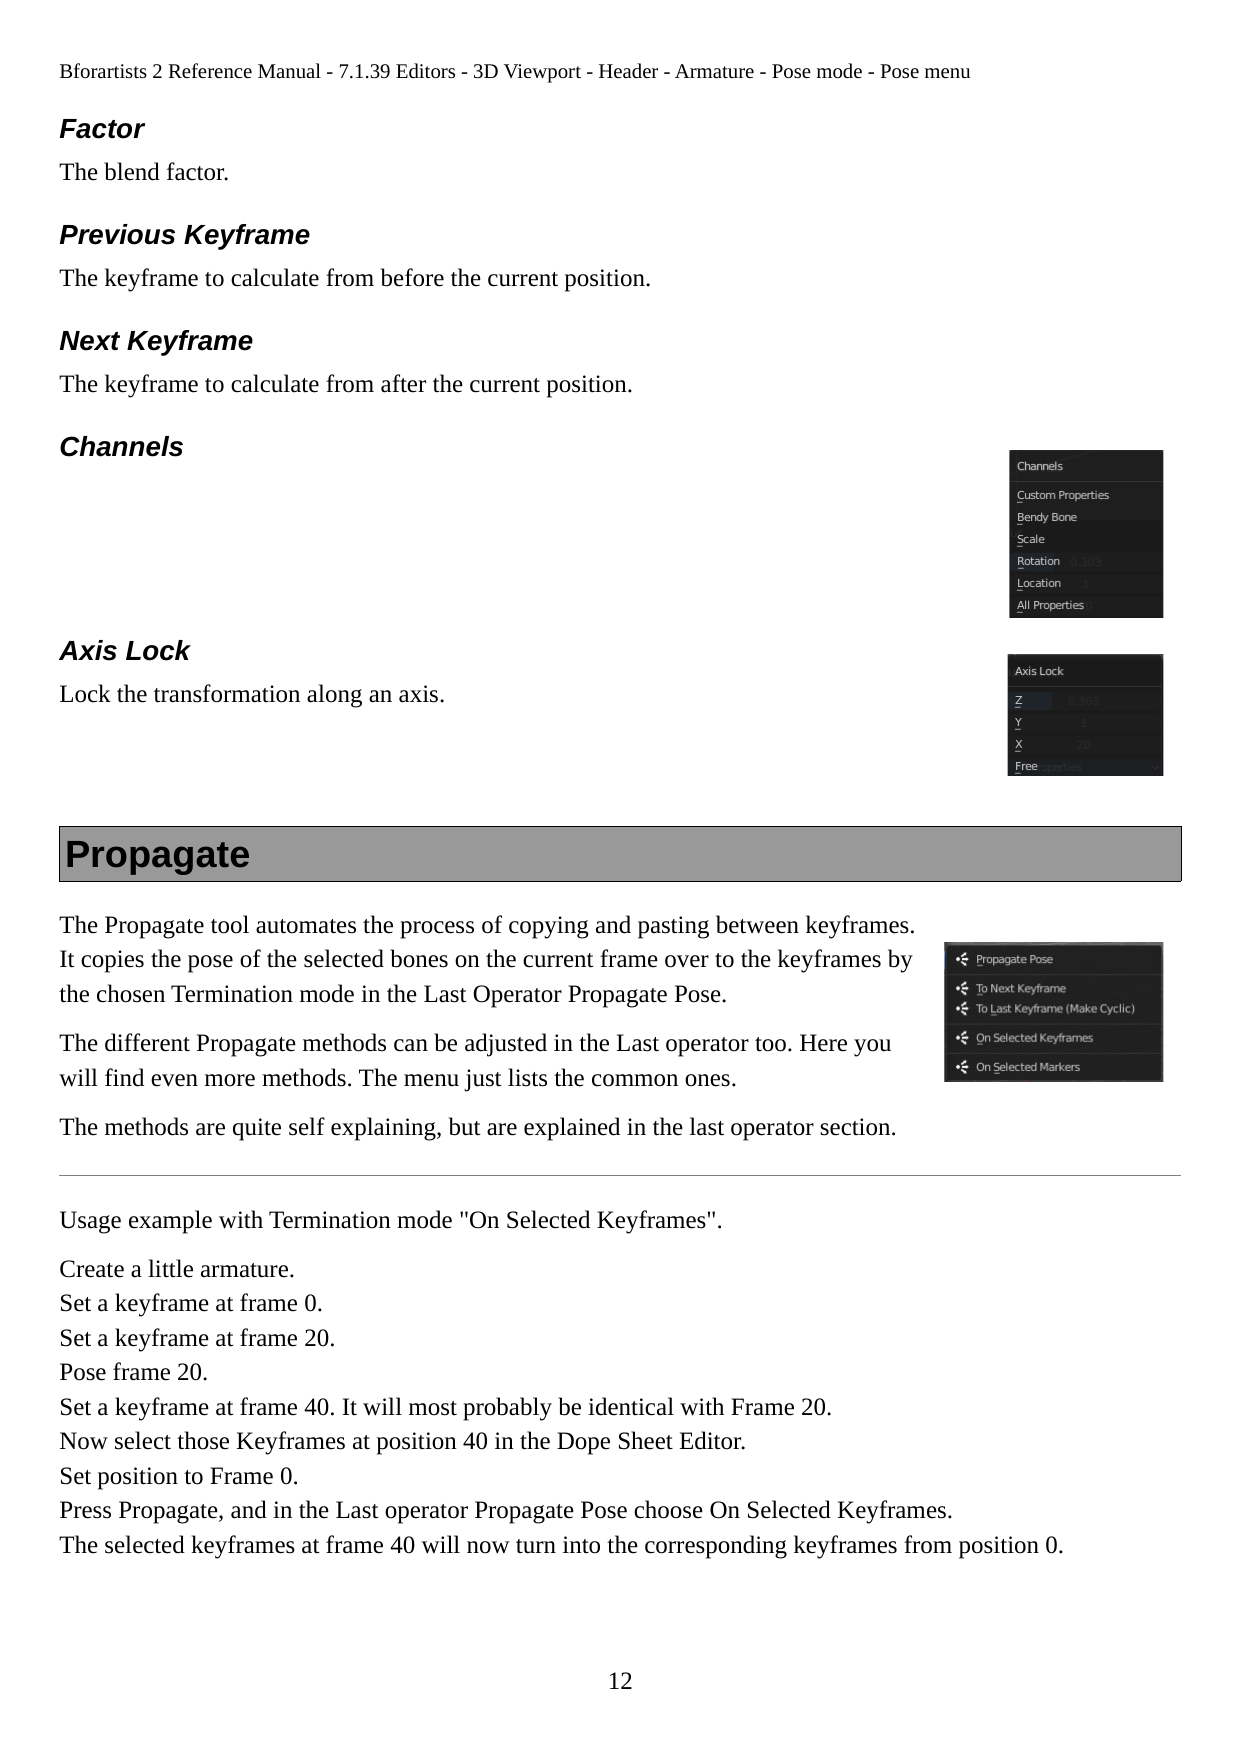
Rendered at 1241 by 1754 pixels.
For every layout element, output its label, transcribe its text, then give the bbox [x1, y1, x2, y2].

picture [1007, 654, 1164, 776]
picture [944, 942, 1164, 1082]
subtitle Channels [59, 430, 1181, 462]
text The methods are quite self explaining, but are explained in the last operator section. [59, 1112, 1181, 1140]
text The blend factor. [59, 157, 1181, 186]
text The keyframe to calculate from after the current position. [59, 369, 1181, 398]
text Create a little armature. Set a keyframe at frame 0. Set a keyframe at frame 20. Pose frame 20. Set a keyframe at frame 40. It will most probably be identical with Frame 20. Now select those Keyframes at position 40 in the Dope Sheet Editor. Set position to Frame 0. Press Propagate, and in the Last operator Propagate Pose choose On Selected Keyframes. The selected keyframes at frame 40 will now turn into the corresponding keyframes from position 0. [59, 1254, 1181, 1558]
subtitle Next Keyframe [59, 324, 1181, 356]
text Usage example with Termination mode "On Selected Keyframes". [59, 1205, 1181, 1234]
subtitle Factor [59, 113, 1181, 144]
text Lock the transformation along an axis. [59, 679, 1007, 708]
subtitle Previous Keyframe [59, 218, 1181, 250]
text The keyframe to calculate from before the current position. [59, 263, 1181, 292]
text The Propagate tool automates the process of copying and pasting between keyframes. It copies the pose of the selected bones on the current frame over to the keyframes by the chosen Termination mode in the Last Operator Propagate Pose. [59, 910, 1181, 1008]
picture [1009, 450, 1164, 618]
text The different Propagate methods can be adjusted in the Last operator too. Here you will find even more methods. The menu just lists the common ones. [59, 1028, 1181, 1091]
subtitle Axis Lock [59, 634, 1181, 666]
table_header Propagate [60, 827, 1181, 881]
